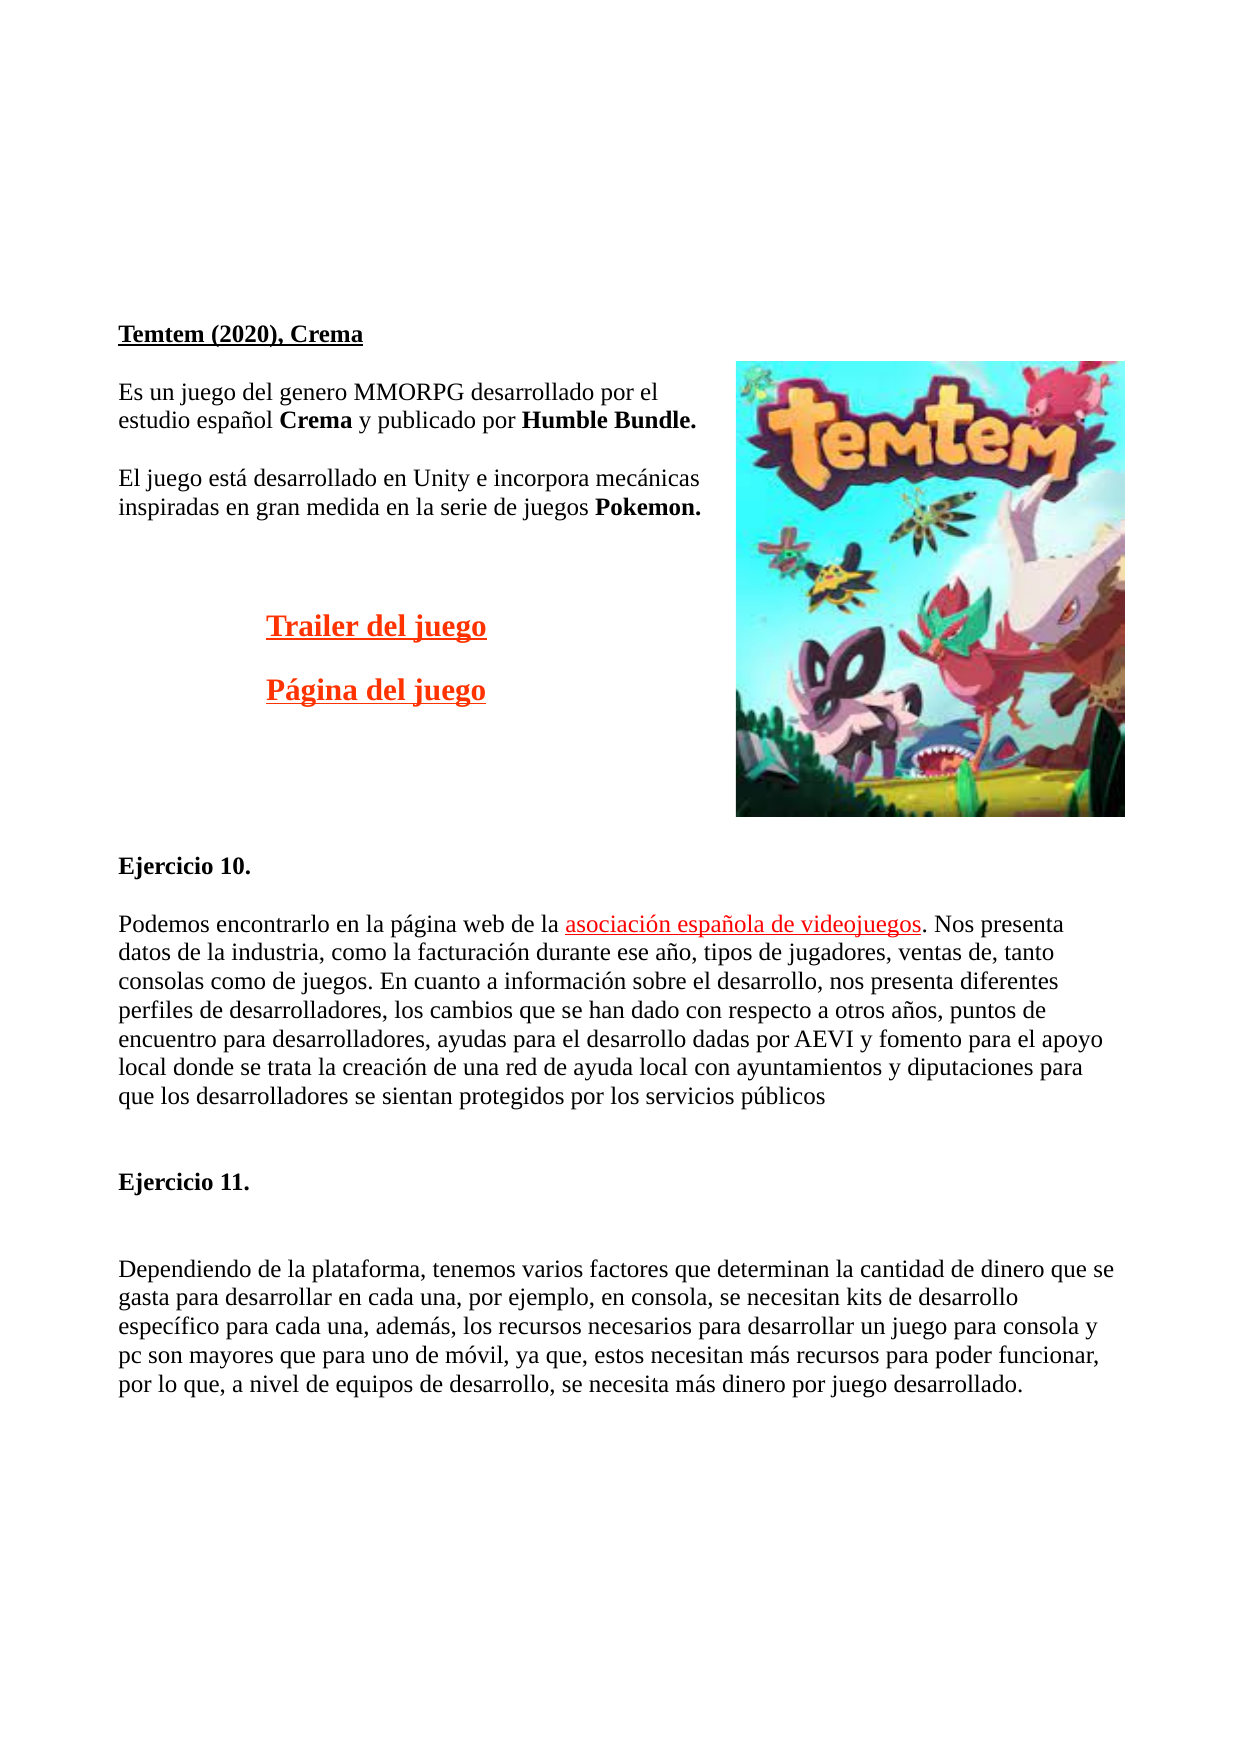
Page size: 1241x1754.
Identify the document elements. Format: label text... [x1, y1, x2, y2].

text Es un juego del genero MMORPG desarrollado por el estudio español Crema y publicado por Humble Bundle. [118, 377, 735, 434]
text Trailer del juego [266, 607, 735, 643]
text Ejercicio 10. [118, 851, 1122, 880]
text Página del juego [266, 672, 735, 707]
text Podemos encontrarlo en la página web de la asociación española de videojuegos. Nos presenta datos de la industria, como la facturación durante ese año, tipos de jugadores, ventas de, tanto consolas como de juegos. En cuanto a información sobre el desarrollo, nos presenta diferentes perfiles de desarrolladores, los cambios que se han dado con respecto a otros años, puntos de encuentro para desarrolladores, ayudas para el desarrollo dadas por AEVI y fomento para el apoyo local donde se trata la creación de una red de ayuda local con ayuntamientos y diputaciones para que los desarrolladores se sientan protegidos por los servicios públicos [118, 909, 1122, 1110]
text Temtem (2020), Crema [118, 319, 1122, 348]
text El juego está desarrollado en Unity e incorpora mecánicas inspiradas en gran medida en la serie de juegos Pokemon. [118, 463, 735, 521]
text Ejercicio 11. [118, 1167, 1122, 1196]
text Dependiendo de la plataforma, tenemos varios factores que determinan la cantidad de dinero que se gasta para desarrollar en cada una, por ejemplo, en consola, se necesitan kits de desarrollo específico para cada una, además, los recursos necesarios para desarrollar un juego para consola y pc son mayores que para uno de móvil, ya que, estos necesitan más recursos para poder funcionar, por lo que, a nivel de equipos de desarrollo, se necesita más dinero por juego desarrollado. [118, 1254, 1122, 1397]
